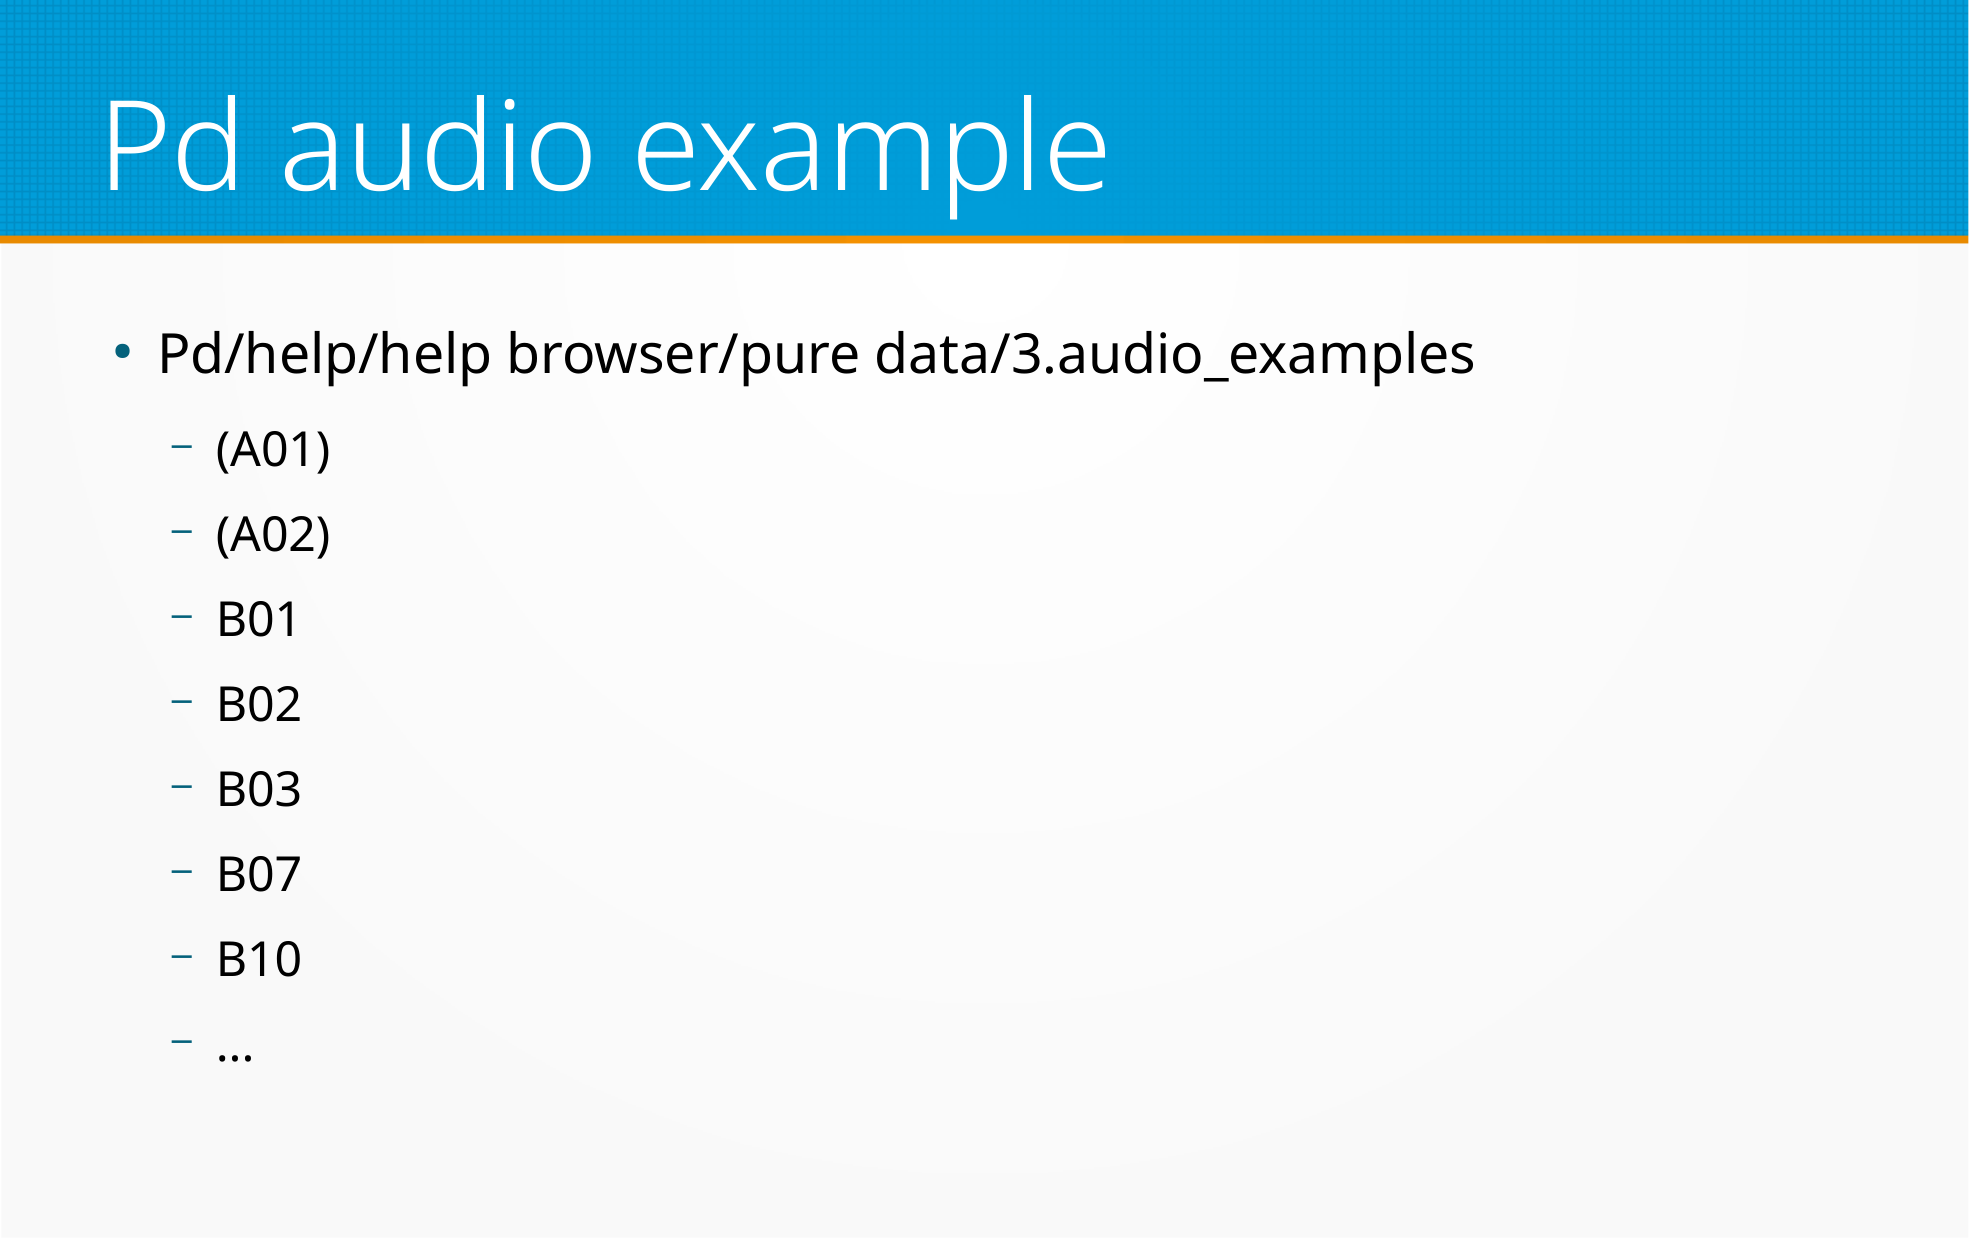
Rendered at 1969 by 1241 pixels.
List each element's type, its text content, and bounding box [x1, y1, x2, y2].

picture [0, 236, 1969, 1241]
list Pd/help/help browser/pure data/3.audio_examples (A01) (A02) B01 B02 B03 B07 B10 ... [98, 315, 1861, 1081]
title Pd audio example [98, 19, 1870, 227]
